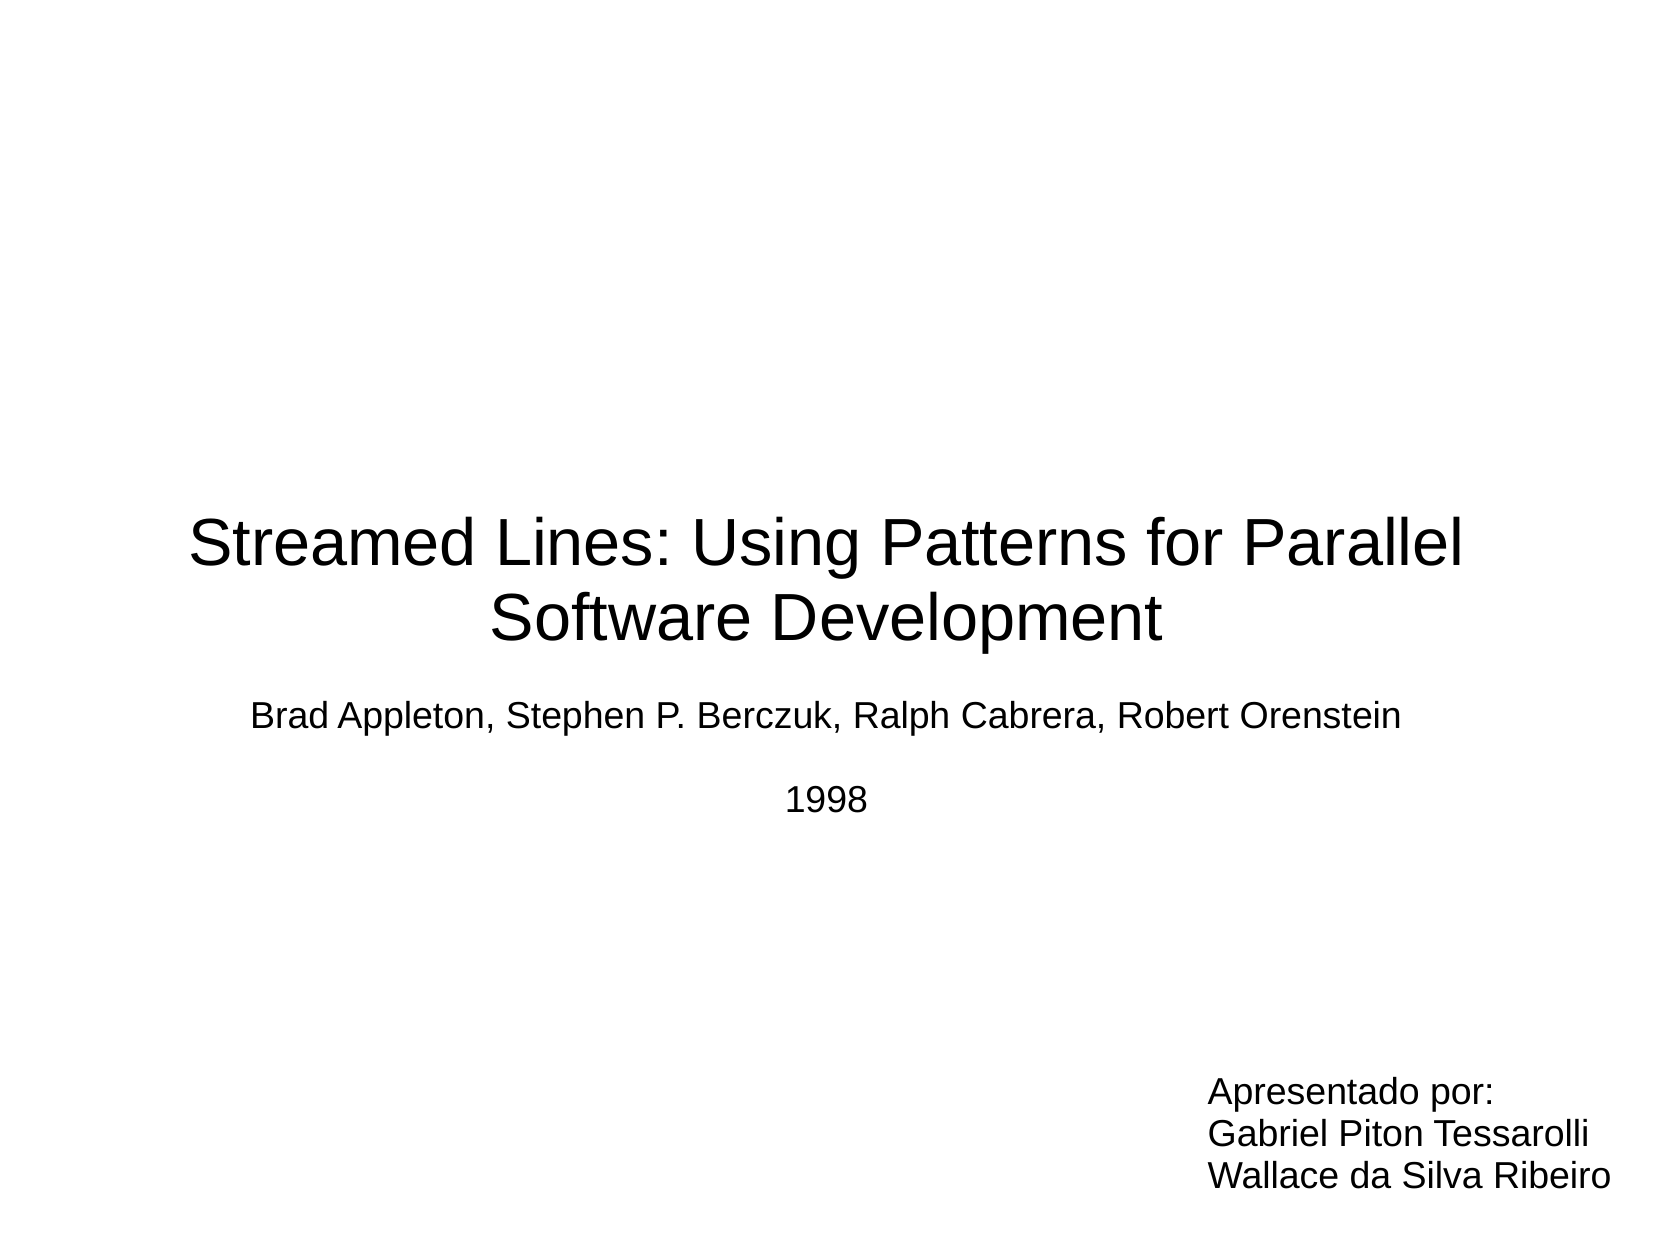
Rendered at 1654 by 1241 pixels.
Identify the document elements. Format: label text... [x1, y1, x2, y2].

text_box Brad Appleton, Stephen P. Berczuk, Ralph Cabrera, Robert Orenstein 1998 [235, 687, 1418, 829]
text_box Apresentado por: Gabriel Piton Tessarolli Wallace da Silva Ribeiro [1192, 1062, 1627, 1204]
subtitle Streamed Lines: Using Patterns for Parallel Software Development [82, 49, 1571, 1111]
